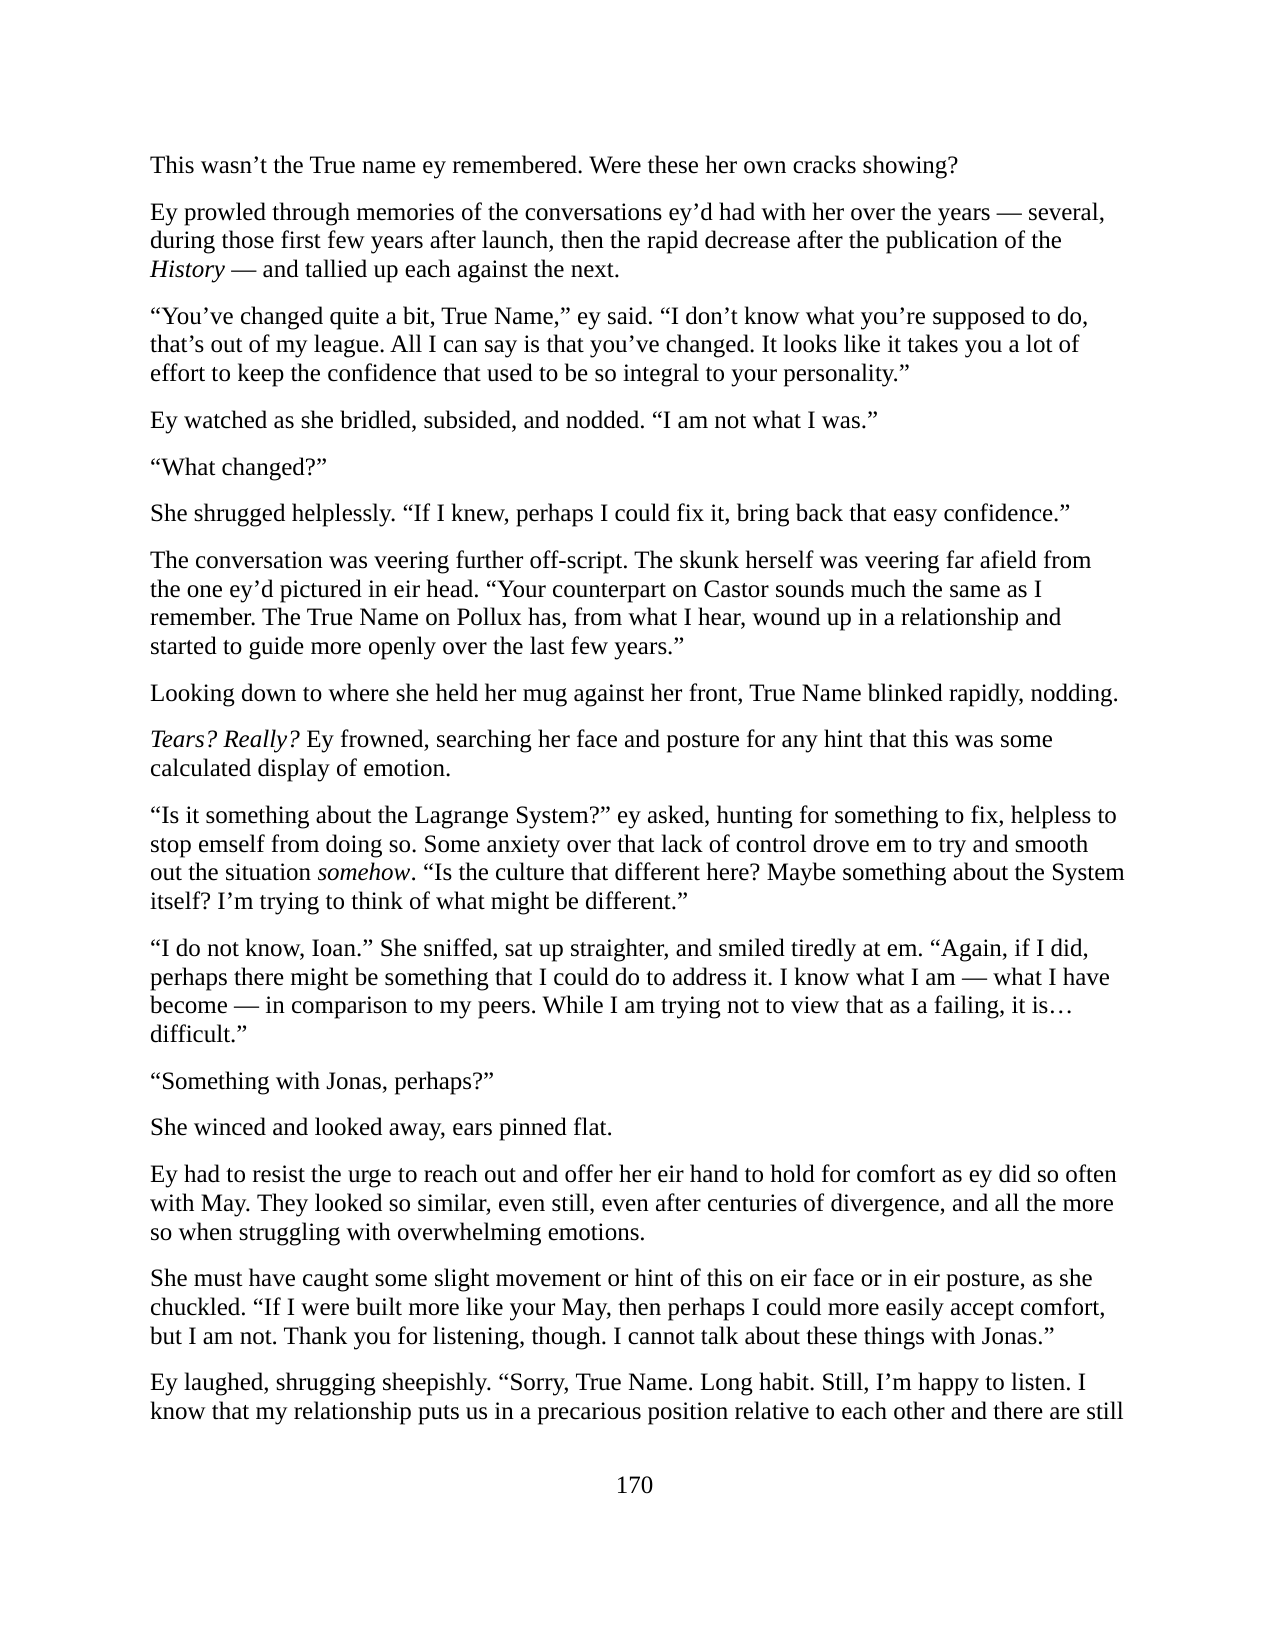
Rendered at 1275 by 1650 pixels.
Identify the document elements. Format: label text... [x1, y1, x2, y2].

text Ey laughed, shrugging sheepishly. “Sorry, True Name. Long habit. Still, I’m happy to listen. I know that my relationship puts us in a precarious position relative to each other and there are still [150, 1367, 1125, 1425]
text Ey had to resist the urge to reach out and offer her eir hand to hold for comfort as ey did so often with May. They looked so similar, even still, even after centuries of divergence, and all the more so when struggling with overwhelming emotions. [150, 1159, 1125, 1245]
text She must have caught some slight movement or hint of this on eir face or in eir posture, as she chuckled. “If I were built more like your May, then perhaps I could more easily accept comfort, but I am not. Thank you for listening, though. I cannot talk about these things with Jonas.” [150, 1263, 1125, 1349]
text “Something with Jonas, perhaps?” [150, 1066, 1125, 1094]
text “What changed?” [150, 452, 1125, 480]
text “Is it something about the Lagrange System?” ey asked, hunting for something to fix, helpless to stop emself from doing so. Some anxiety over that lack of control drove em to try and smooth out the situation somehow. “Is the culture that different here? Maybe something about the System itself? I’m trying to think of what might be different.” [150, 800, 1125, 915]
text “You’ve changed quite a bit, True Name,” ey said. “I don’t know what you’re supposed to do, that’s out of my league. All I can say is that you’ve changed. It looks like it takes you a lot of effort to keep the confidence that used to be so integral to your personality.” [150, 301, 1125, 387]
text Ey watched as she bridled, subsided, and nodded. “I am not what I was.” [150, 405, 1125, 434]
text This wasn’t the True name ey remembered. Were these her own cracks showing? [150, 150, 1125, 179]
text She shrugged helplessly. “If I knew, perhaps I could fix it, bring back that easy confidence.” [150, 498, 1125, 527]
text “I do not know, Ioan.” She sniffed, sat up straighter, and smiled tiredly at em. “Again, if I did, perhaps there might be something that I could do to address it. I know what I am — what I have become — in comparison to my peers. While I am trying not to view that as a failing, it is…difficult.” [150, 933, 1125, 1048]
text Ey prowled through memories of the conversations ey’d had with her over the years — several, during those first few years after launch, then the rapid decrease after the publication of the History — and tallied up each against the next. [150, 197, 1125, 283]
text The conversation was veering further off-script. The skunk herself was veering far afield from the one ey’d pictured in eir head. “Your counterpart on Castor sounds much the same as I remember. The True Name on Pollux has, from what I hear, wound up in a relationship and started to guide more openly over the last few years.” [150, 545, 1125, 660]
text Looking down to where she held her mug against her front, True Name blinked rapidly, nodding. [150, 678, 1125, 707]
text Tears? Really? Ey frowned, searching her face and posture for any hint that this was some calculated display of emotion. [150, 724, 1125, 782]
text She winced and looked away, ears pinned flat. [150, 1112, 1125, 1141]
